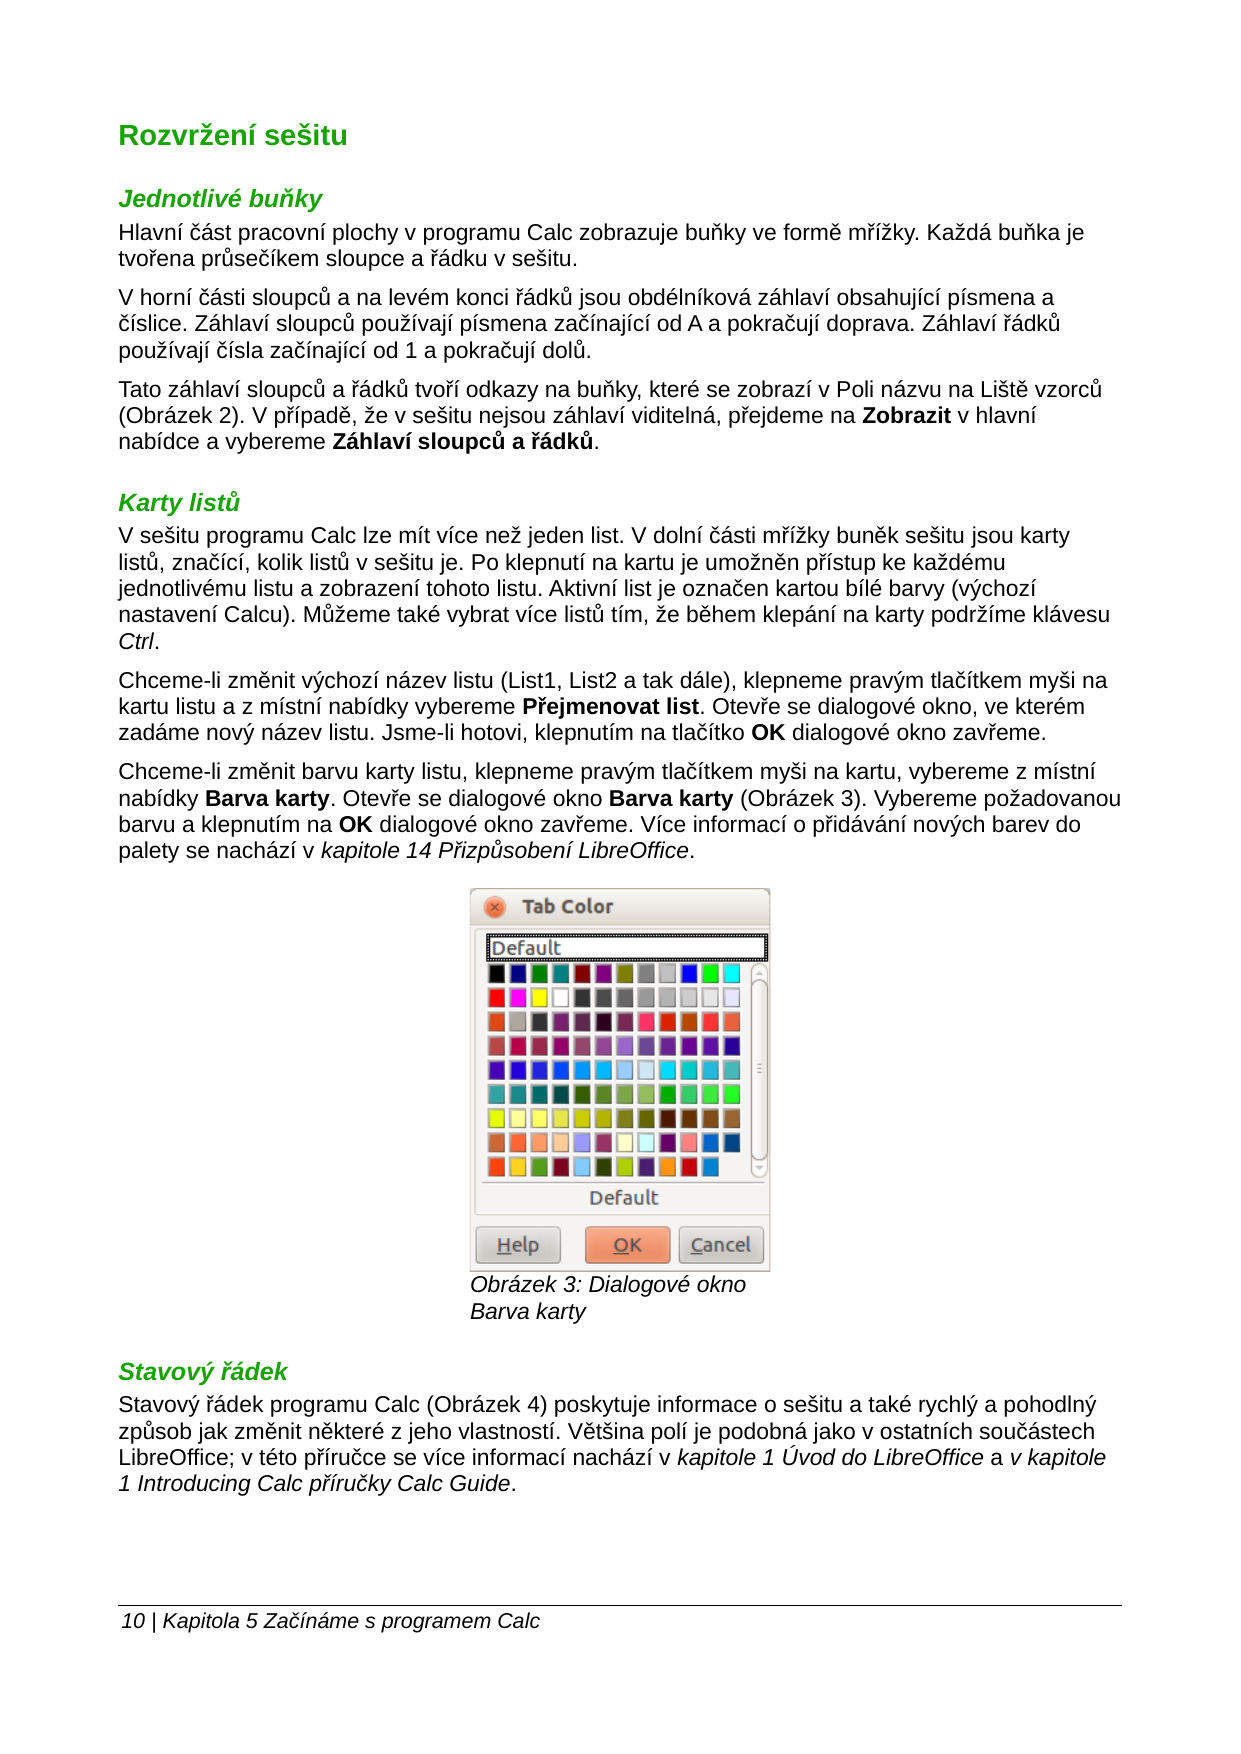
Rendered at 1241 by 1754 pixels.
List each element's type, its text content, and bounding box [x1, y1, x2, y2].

text Chceme-li změnit barvu karty listu, klepneme pravým tlačítkem myši na kartu, vybereme z místní nabídky Barva karty. Otevře se dialogové okno Barva karty (Obrázek 3). Vybereme požadovanou barvu a klepnutím na OK dialogové okno zavřeme. Více informací o přidávání nových barev do palety se nachází v kapitole 14 Přizpůsobení LibreOffice. [118, 758, 1122, 864]
text Chceme-li změnit výchozí název listu (List1, List2 a tak dále), klepneme pravým tlačítkem myši na kartu listu a z místní nabídky vybereme Přejmenovat list. Otevře se dialogové okno, ve kterém zadáme nový název listu. Jsme-li hotovi, klepnutím na tlačítko OK dialogové okno zavřeme. [118, 667, 1122, 746]
subtitle Stavový řádek [118, 1357, 1122, 1385]
subtitle Jednotlivé buňky [118, 184, 1122, 213]
subtitle Karty listů [118, 488, 1122, 516]
text Hlavní část pracovní plochy v programu Calc zobrazuje buňky ve formě mřížky. Každá buňka je tvořena průsečíkem sloupce a řádku v sešitu. [118, 219, 1122, 271]
text Stavový řádek programu Calc (Obrázek 4) poskytuje informace o sešitu a také rychlý a pohodlný způsob jak změnit některé z jeho vlastností. Většina polí je podobná jako v ostatních součástech LibreOffice; v této příručce se více informací nachází v kapitole 1 Úvod do LibreOffice a v kapitole 1 Introducing Calc příručky Calc Guide. [118, 1391, 1122, 1497]
text V sešitu programu Calc lze mít více než jeden list. V dolní části mřížky buněk sešitu jsou karty listů, značící, kolik listů v sešitu je. Po klepnutí na kartu je umožněn přístup ke každému jednotlivému listu a zobrazení tohoto listu. Aktivní list je označen kartou bílé barvy (výchozí nastavení Calcu). Můžeme také vybrat více listů tím, že během klepání na karty podržíme klávesu Ctrl. [118, 522, 1122, 654]
text V horní části sloupců a na levém konci řádků jsou obdélníková záhlaví obsahující písmena a číslice. Záhlaví sloupců používají písmena začínající od A a pokračují doprava. Záhlaví řádků používají čísla začínající od 1 a pokračují dolů. [118, 284, 1122, 363]
picture [469, 888, 771, 1272]
text Obrázek 3: Dialogové okno Barva karty [470, 1272, 770, 1324]
text Tato záhlaví sloupců a řádků tvoří odkazy na buňky, které se zobrazí v Poli názvu na Liště vzorců (Obrázek 2). V případě, že v sešitu nejsou záhlaví viditelná, přejdeme na Zobrazit v hlavní nabídce a vybereme Záhlaví sloupců a řádků. [118, 376, 1122, 454]
subtitle Rozvržení sešitu [118, 118, 1122, 152]
